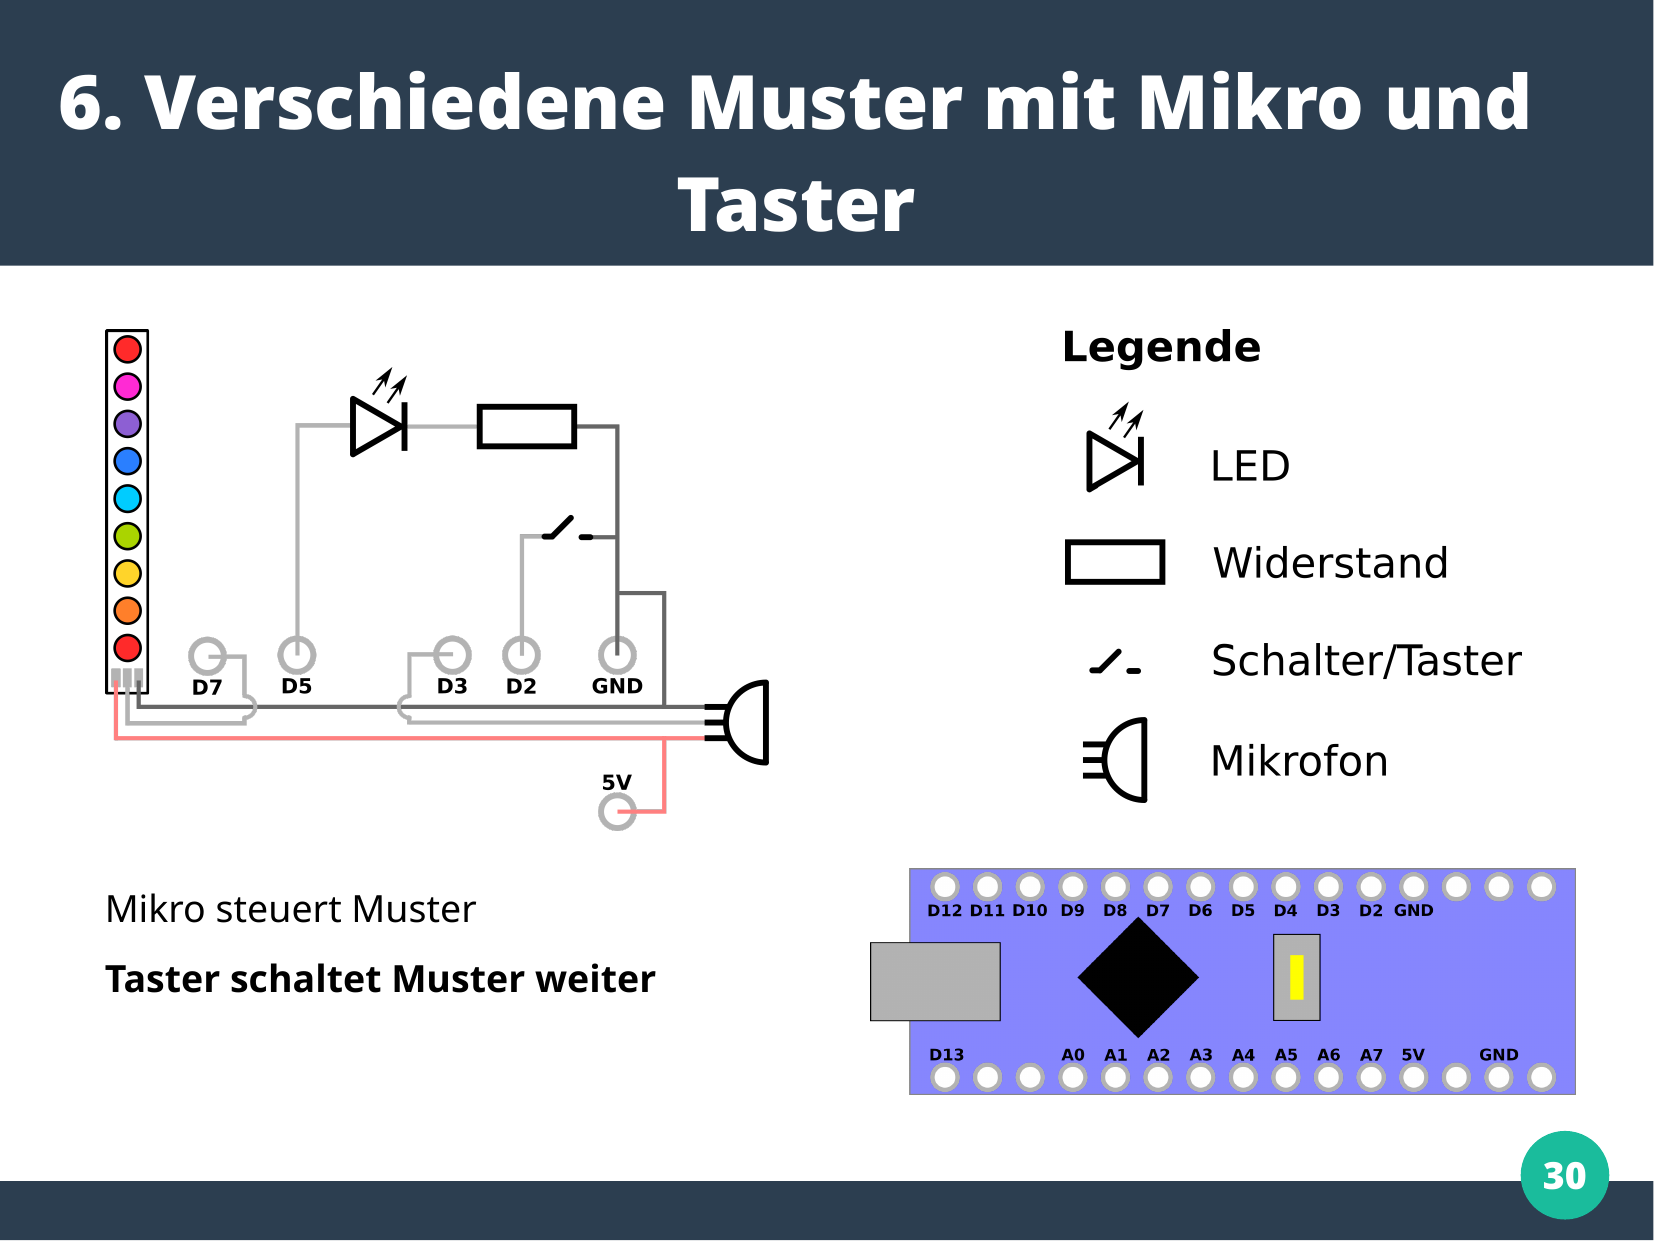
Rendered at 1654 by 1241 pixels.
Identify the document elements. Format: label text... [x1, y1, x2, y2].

picture [870, 868, 1576, 1096]
picture [1065, 329, 1522, 803]
picture [105, 329, 769, 831]
text_box Mikro steuert Muster [90, 874, 509, 934]
text_box Taster schaltet Muster weiter [90, 945, 743, 1004]
title 6. Verschiedene Muster mit Mikro und Taster [59, 49, 1595, 207]
